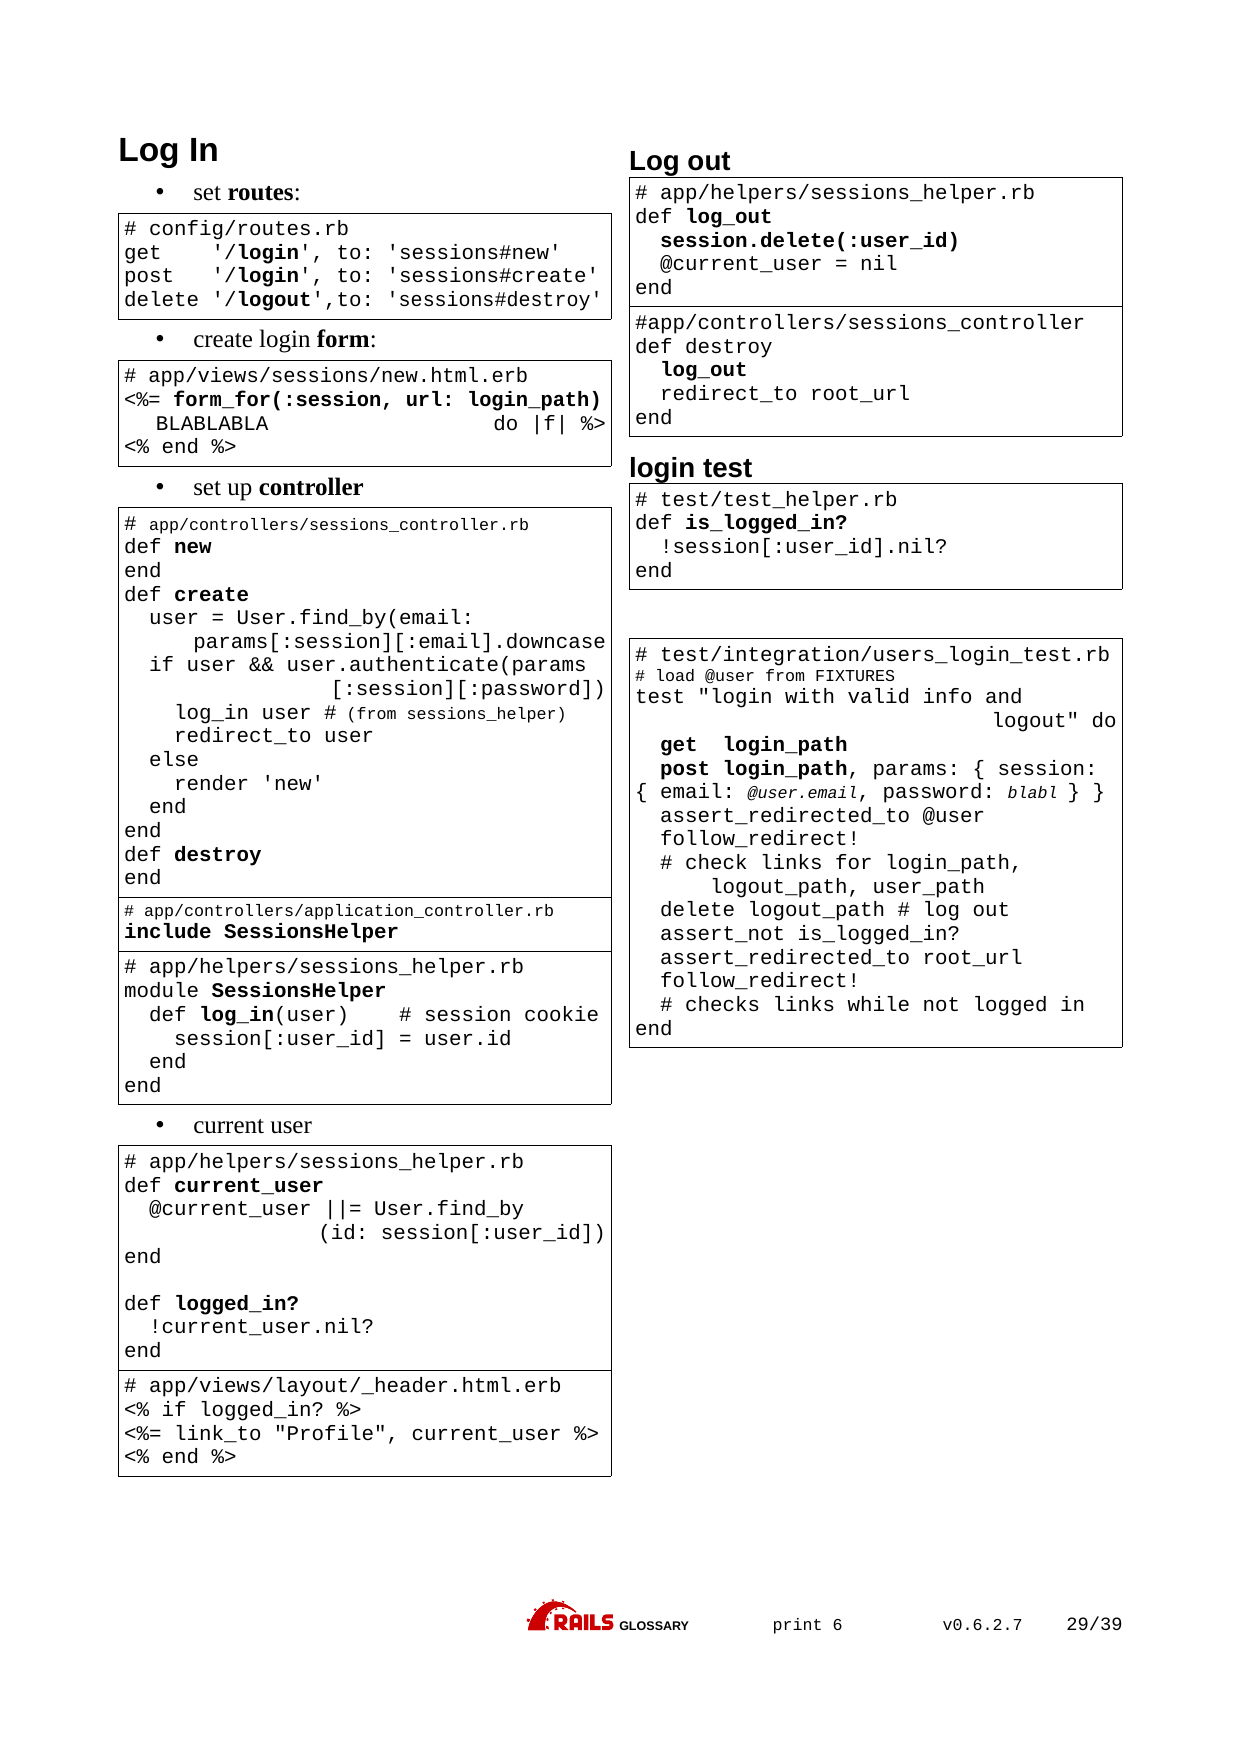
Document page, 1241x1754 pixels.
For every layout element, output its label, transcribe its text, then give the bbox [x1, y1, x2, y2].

list set routes: [156, 177, 611, 206]
table_cell # app/views/layout/_header.html.erb <% if logged_in? %> <%= link_to "Profile", current_user %> <% end %> [119, 1371, 611, 1476]
table_header # test/integration/users_login_test.rb # load @user from FIXTURES test "login with valid info and logout" do get login_path post login_path, params: { session: { email: @user.email, password: blabl } } assert_redirected_to @user follow_redirect! # check links for login_path, logout_path, user_path delete logout_path # log out assert_not is_logged_in? assert_redirected_to root_url follow_redirect! # checks links while not logged in end [630, 639, 1122, 1047]
table_header # config/routes.rb get '/login', to: 'sessions#new' post '/login', to: 'sessions#create' delete '/logout',to: 'sessions#destroy' [119, 214, 611, 318]
list set up controller [156, 472, 611, 501]
table_cell # app/helpers/sessions_helper.rb module SessionsHelper def log_in(user) # session cookie session[:user_id] = user.id end end [119, 952, 611, 1104]
list create login form: [156, 324, 611, 353]
subtitle Log out [629, 145, 1122, 177]
subtitle login test [629, 451, 1122, 483]
table_header # app/helpers/sessions_helper.rb def log_out session.delete(:user_id) @current_user = nil end [630, 178, 1122, 306]
subtitle Log In [118, 130, 611, 168]
table_header # test/test_helper.rb def is_logged_in? !session[:user_id].nil? end [630, 484, 1122, 589]
table_header # app/views/sessions/new.html.erb <%= form_for(:session, url: login_path) BLABLABLA do |f| %> <% end %> [119, 361, 611, 466]
list current user [156, 1110, 611, 1139]
table_header # app/helpers/sessions_helper.rb def current_user @current_user ||= User.find_by (id: session[:user_id]) end def logged_in? !current_user.nil? end [119, 1146, 611, 1369]
table_cell #app/controllers/sessions_controller def destroy log_out redirect_to root_url end [630, 307, 1122, 436]
table_header # app/controllers/sessions_controller.rb def new end def create user = User.find_by(email: params[:session][:email].downcase if user && user.authenticate(params [:session][:password]) log_in user # (from sessions_helper) redirect_to user else render 'new' end end def destroy end [119, 508, 611, 897]
table_cell # app/controllers/application_controller.rb include SessionsHelper [119, 898, 611, 951]
